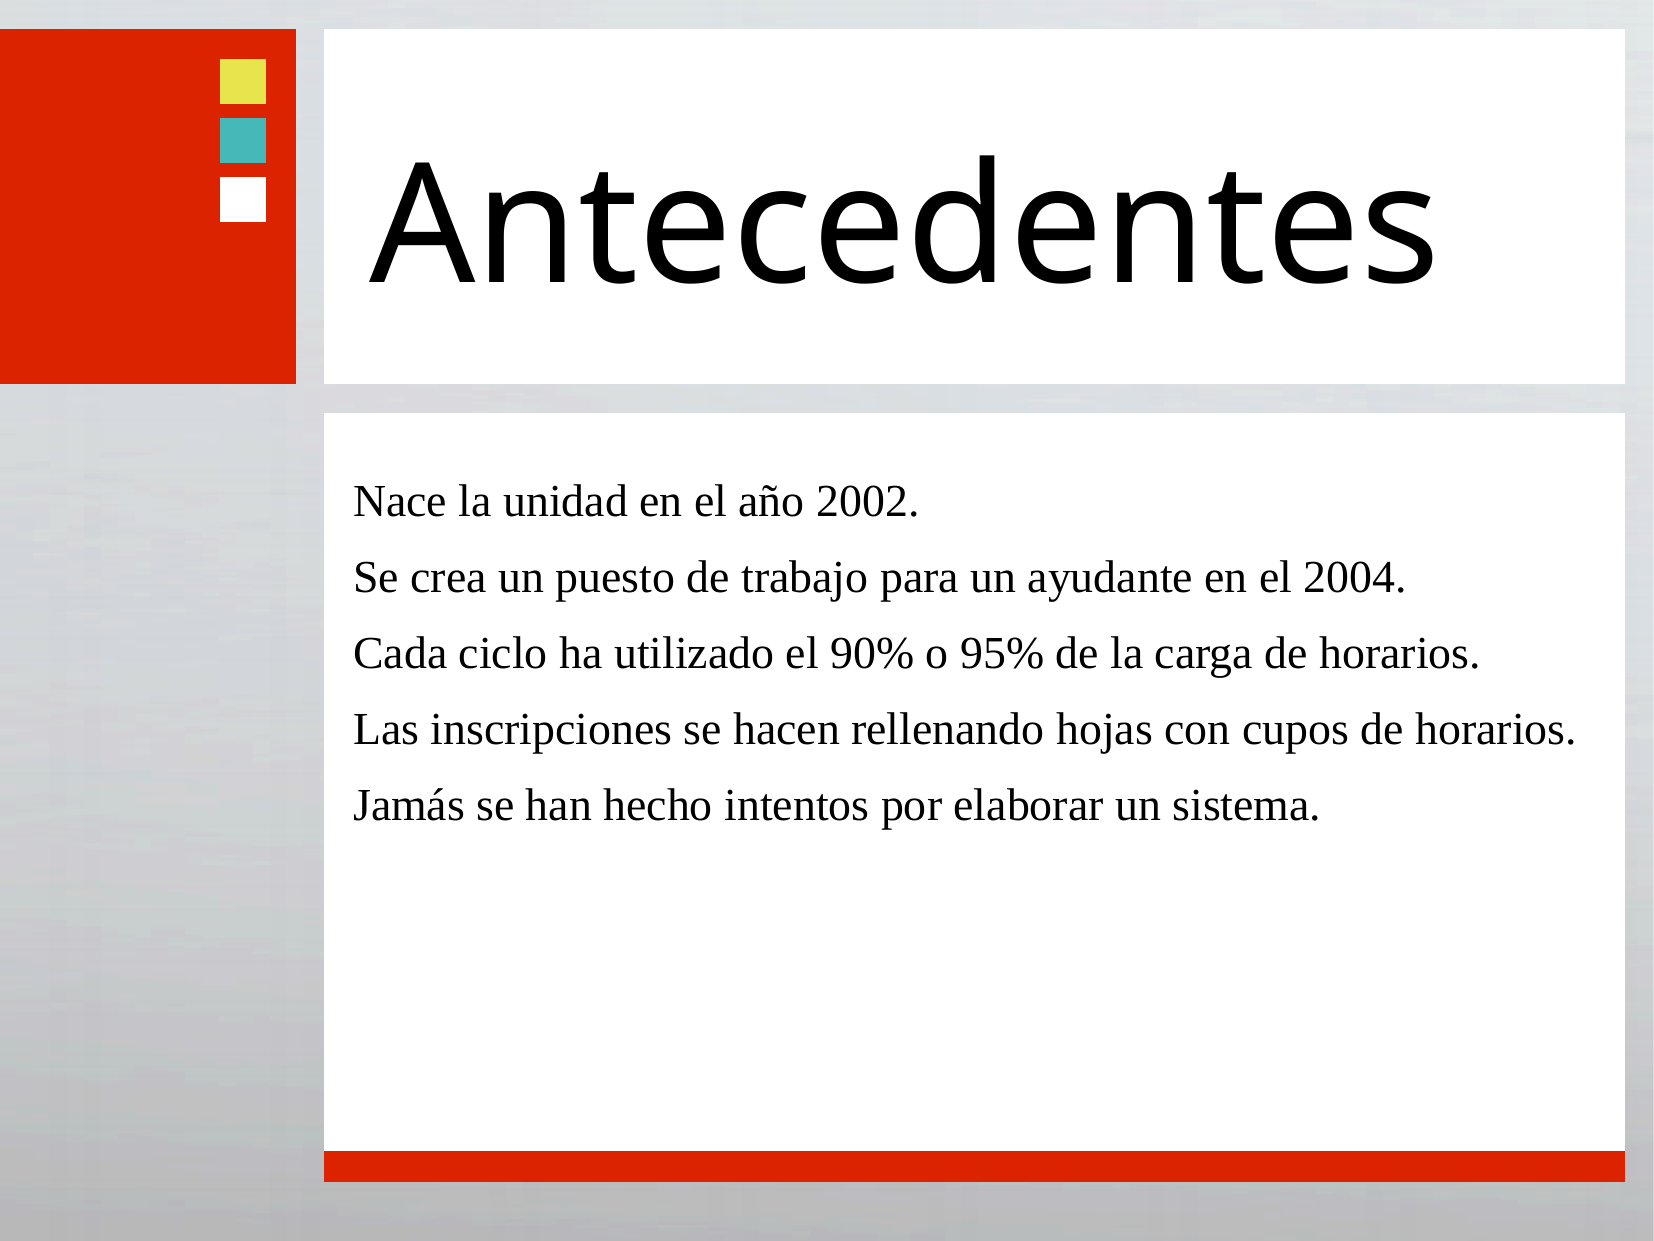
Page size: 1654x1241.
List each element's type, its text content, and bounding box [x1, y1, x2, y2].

text_box Antecedentes [354, 96, 1595, 313]
picture [0, 0, 1654, 1241]
text_box Nace la unidad en el año 2002. Se crea un puesto de trabajo para un ayudante en el 2004. Cada ciclo ha utilizado el 90% o 95% de la carga de horarios. Las inscripciones se hacen rellenando hojas con cupos de horarios. Jamás se han hecho intentos por elaborar un sistema. [338, 442, 1595, 1142]
